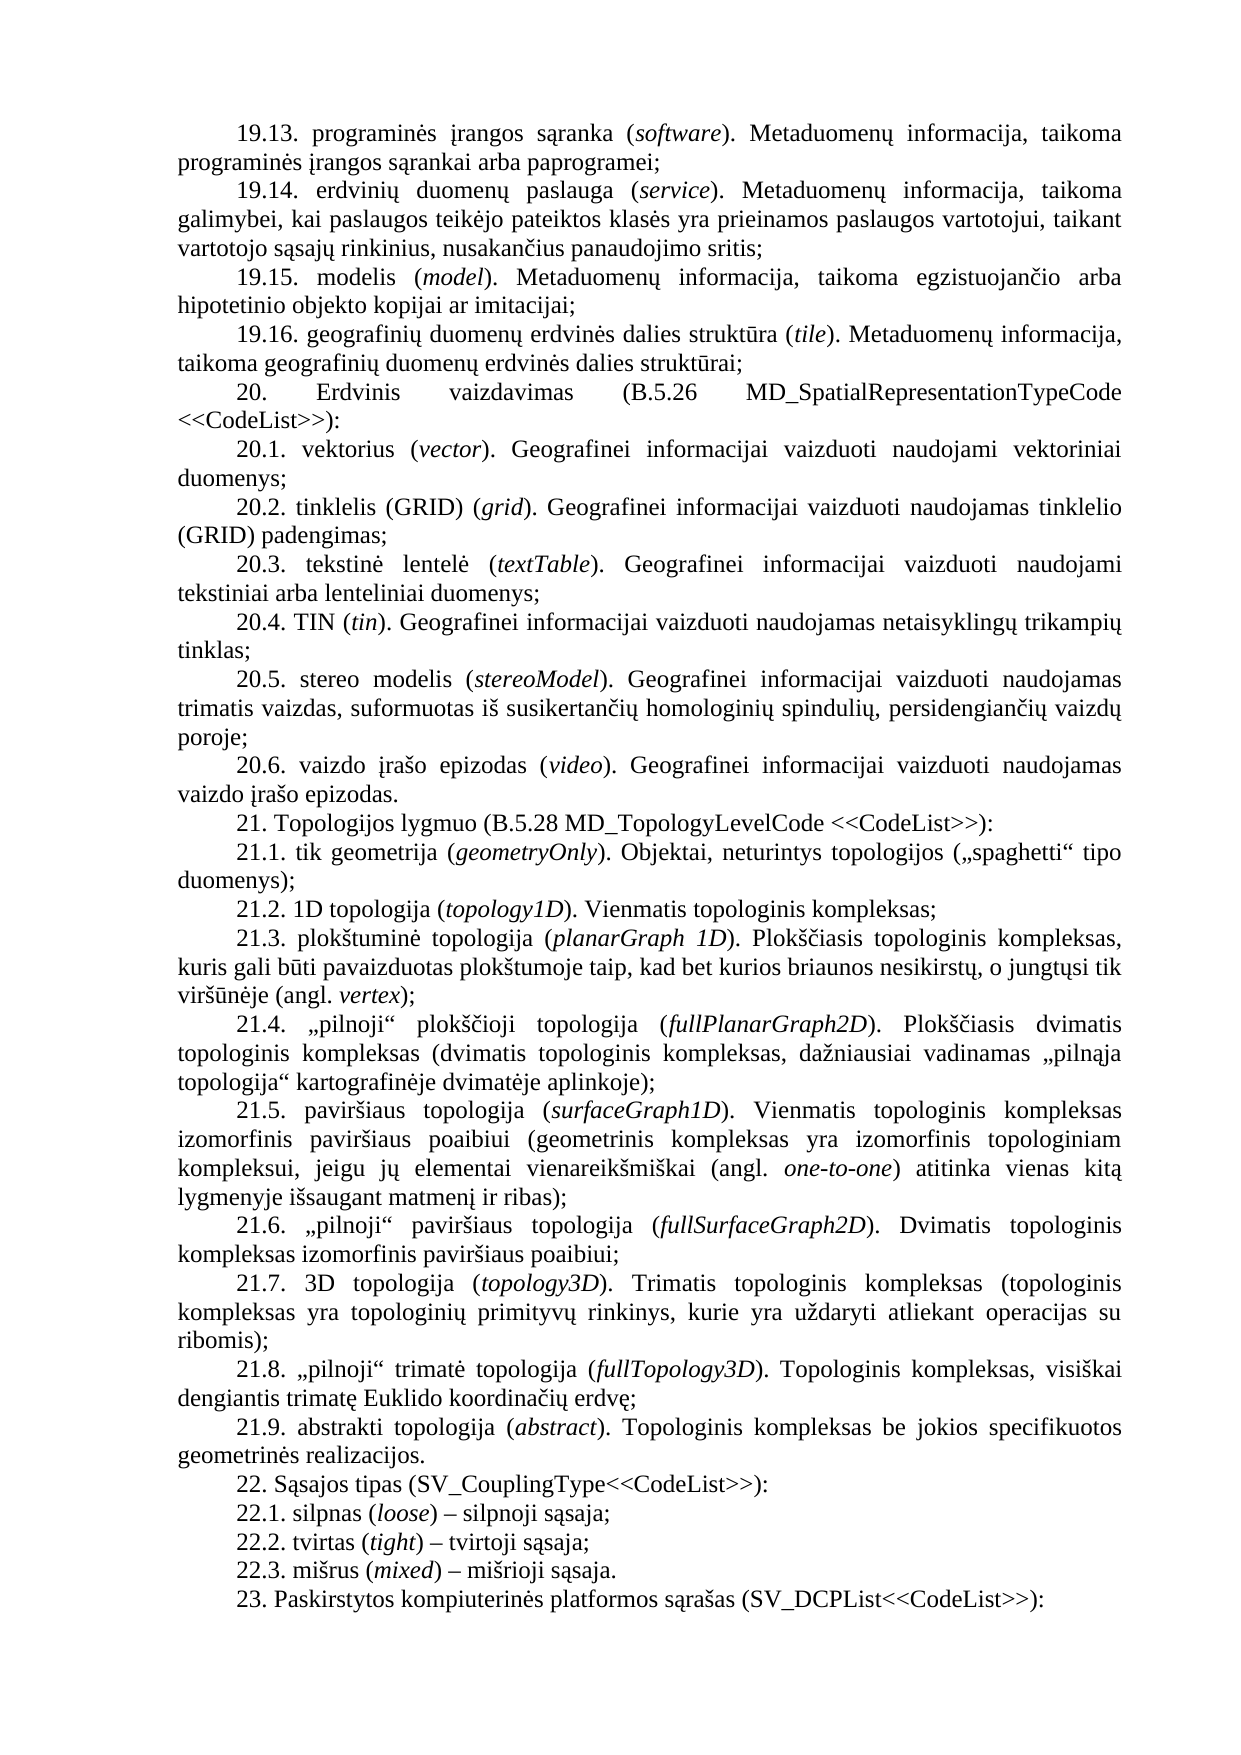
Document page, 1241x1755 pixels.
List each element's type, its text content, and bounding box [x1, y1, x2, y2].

text 22.2. tvirtas (tight) – tvirtoji sąsaja; [177, 1527, 1122, 1556]
text 21.7. 3D topologija (topology3D). Trimatis topologinis kompleksas (topologinis kompleksas yra topologinių primityvų rinkinys, kurie yra uždaryti atliekant operacijas su ribomis); [177, 1268, 1122, 1354]
text 21.5. paviršiaus topologija (surfaceGraph1D). Vienmatis topologinis kompleksas izomorfinis paviršiaus poaibiui (geometrinis kompleksas yra izomorfinis topologiniam kompleksui, jeigu jų elementai vienareikšmiškai (angl. one-to-one) atitinka vienas kitą lygmenyje išsaugant matmenį ir ribas); [177, 1096, 1122, 1211]
text 19.16. geografinių duomenų erdvinės dalies struktūra (tile). Metaduomenų informacija, taikoma geografinių duomenų erdvinės dalies struktūrai; [177, 319, 1122, 377]
text 21.1. tik geometrija (geometryOnly). Objektai, neturintys topologijos („spaghetti“ tipo duomenys); [177, 837, 1122, 894]
text 19.14. erdvinių duomenų paslauga (service). Metaduomenų informacija, taikoma galimybei, kai paslaugos teikėjo pateiktos klasės yra prieinamos paslaugos vartotojui, taikant vartotojo sąsajų rinkinius, nusakančius panaudojimo sritis; [177, 176, 1122, 262]
text 21.2. 1D topologija (topology1D). Vienmatis topologinis kompleksas; [177, 894, 1122, 923]
text 20. Erdvinis vaizdavimas (B.5.26 MD_SpatialRepresentationTypeCode <<CodeList>>): [177, 377, 1122, 434]
text 21.3. plokštuminė topologija (planarGraph 1D). Plokščiasis topologinis kompleksas, kuris gali būti pavaizduotas plokštumoje taip, kad bet kurios briaunos nesikirstų, o jungtųsi tik viršūnėje (angl. vertex); [177, 923, 1122, 1009]
text 20.3. tekstinė lentelė (textTable). Geografinei informacijai vaizduoti naudojami tekstiniai arba lenteliniai duomenys; [177, 549, 1122, 607]
text 20.5. stereo modelis (stereoModel). Geografinei informacijai vaizduoti naudojamas trimatis vaizdas, suformuotas iš susikertančių homologinių spindulių, persidengiančių vaizdų poroje; [177, 664, 1122, 751]
text 21.9. abstrakti topologija (abstract). Topologinis kompleksas be jokios specifikuotos geometrinės realizacijos. [177, 1412, 1122, 1469]
text 20.2. tinklelis (GRID) (grid). Geografinei informacijai vaizduoti naudojamas tinklelio (GRID) padengimas; [177, 492, 1122, 549]
text 21.8. „pilnoji“ trimatė topologija (fullTopology3D). Topologinis kompleksas, visiškai dengiantis trimatę Euklido koordinačių erdvę; [177, 1354, 1122, 1412]
text 20.6. vaizdo įrašo epizodas (video). Geografinei informacijai vaizduoti naudojamas vaizdo įrašo epizodas. [177, 751, 1122, 808]
text 22. Sąsajos tipas (SV_CouplingType<<CodeList>>): [177, 1469, 1122, 1498]
text 22.1. silpnas (loose) – silpnoji sąsaja; [177, 1498, 1122, 1527]
text 19.13. programinės įrangos sąranka (software). Metaduomenų informacija, taikoma programinės įrangos sąrankai arba paprogramei; [177, 118, 1122, 176]
text 19.15. modelis (model). Metaduomenų informacija, taikoma egzistuojančio arba hipotetinio objekto kopijai ar imitacijai; [177, 262, 1122, 319]
text 23. Paskirstytos kompiuterinės platformos sąrašas (SV_DCPList<<CodeList>>): [177, 1584, 1122, 1613]
text 21. Topologijos lygmuo (B.5.28 MD_TopologyLevelCode <<CodeList>>): [177, 808, 1122, 837]
text 21.4. „pilnoji“ plokščioji topologija (fullPlanarGraph2D). Plokščiasis dvimatis topologinis kompleksas (dvimatis topologinis kompleksas, dažniausiai vadinamas „pilnąja topologija“ kartografinėje dvimatėje aplinkoje); [177, 1009, 1122, 1096]
text 20.1. vektorius (vector). Geografinei informacijai vaizduoti naudojami vektoriniai duomenys; [177, 434, 1122, 492]
text 21.6. „pilnoji“ paviršiaus topologija (fullSurfaceGraph2D). Dvimatis topologinis kompleksas izomorfinis paviršiaus poaibiui; [177, 1211, 1122, 1268]
text 22.3. mišrus (mixed) – mišrioji sąsaja. [177, 1556, 1122, 1584]
text 20.4. TIN (tin). Geografinei informacijai vaizduoti naudojamas netaisyklingų trikampių tinklas; [177, 607, 1122, 664]
